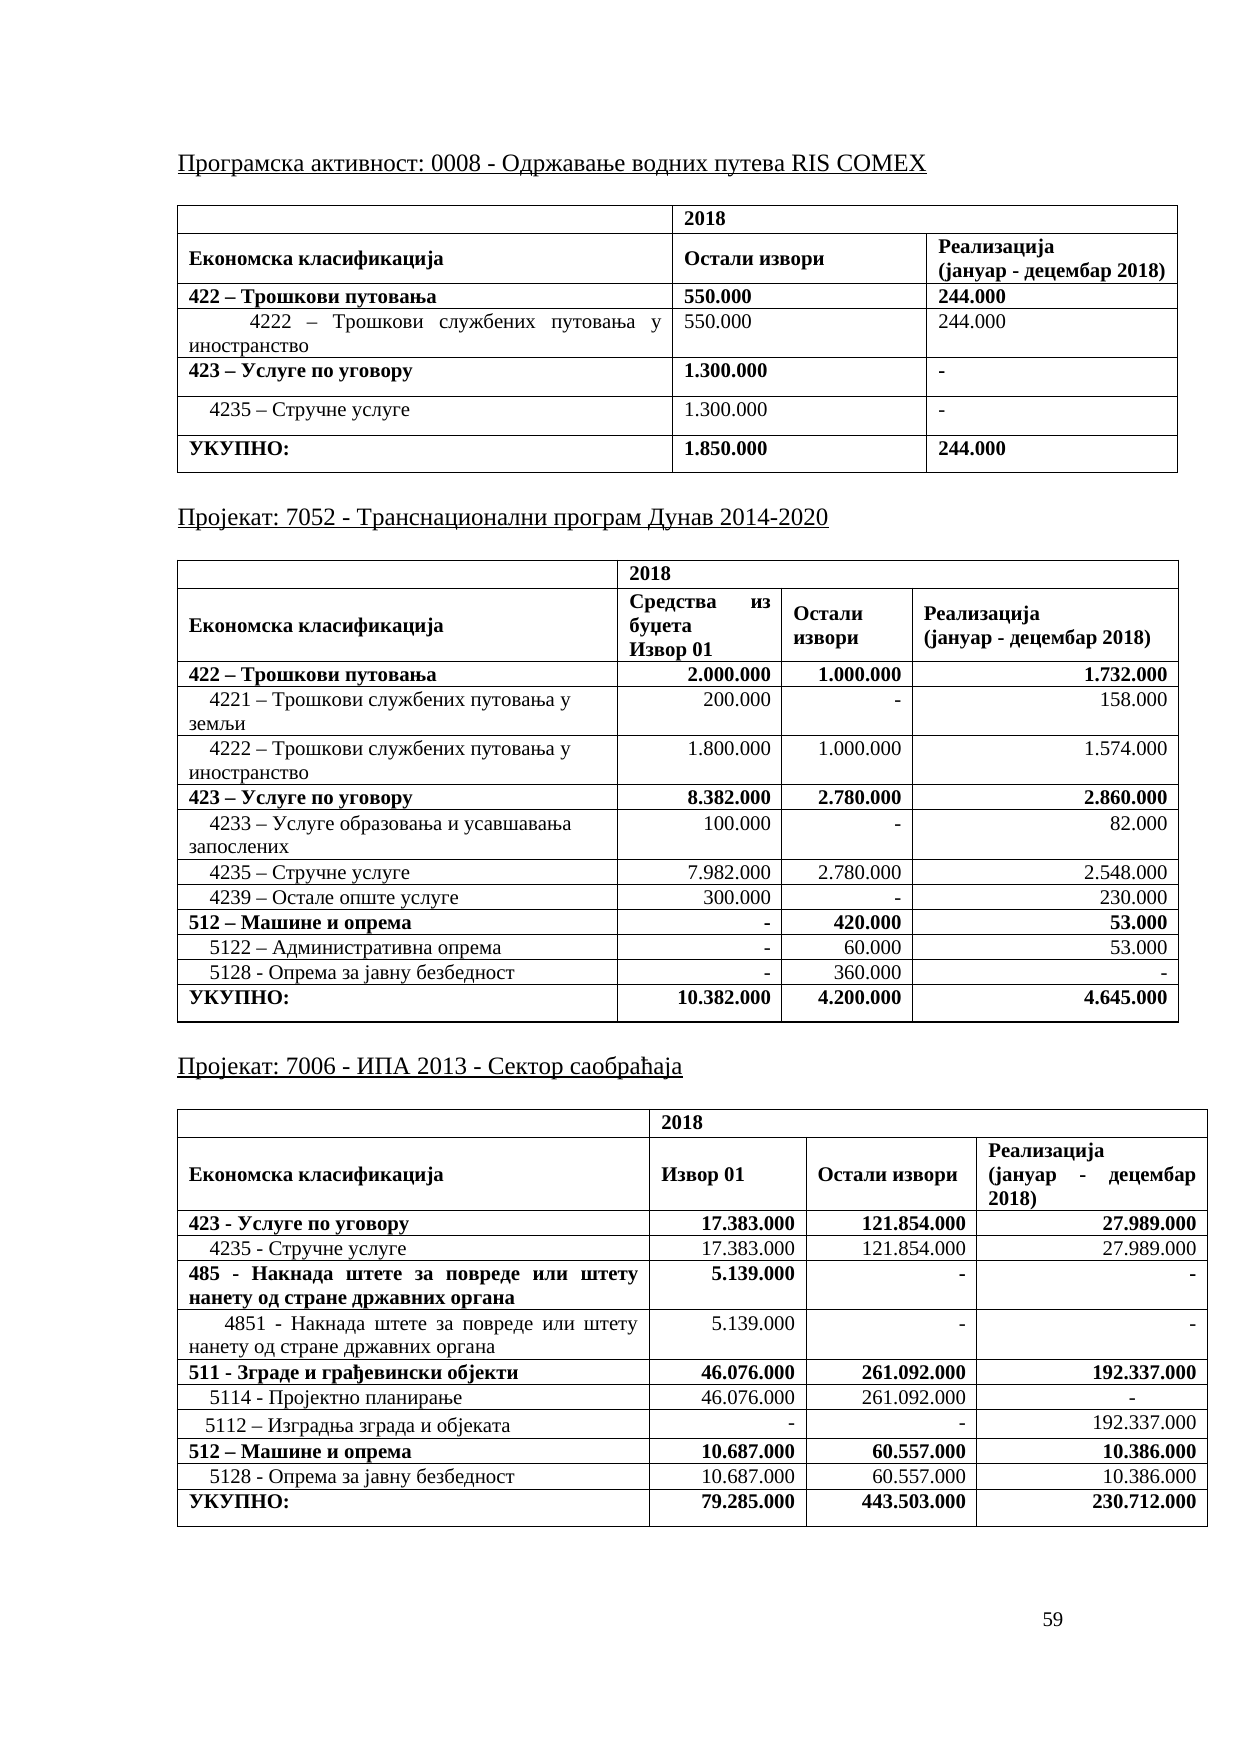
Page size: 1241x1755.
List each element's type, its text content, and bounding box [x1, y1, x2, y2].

table_cell 79.285.000 [650, 1490, 806, 1526]
table_cell 17.383.000 [650, 1211, 806, 1235]
table_cell 300.000 [618, 885, 781, 909]
table_cell - [977, 1261, 1207, 1309]
table_cell 1.300.000 [673, 397, 926, 435]
table_cell 443.503.000 [807, 1490, 976, 1526]
table_cell 550.000 [673, 309, 926, 357]
table_cell 4851 - Накнада штете за повреде или штету нанету од стране државних органа [178, 1310, 649, 1358]
table_cell Реализациja (јануар - децембар 2018) [913, 589, 1178, 661]
table_cell 261.092.000 [807, 1360, 976, 1384]
table_cell - [782, 885, 912, 909]
table_cell 60.000 [782, 935, 912, 959]
table_cell 1.850.000 [673, 436, 926, 472]
table_cell 230.712.000 [977, 1490, 1207, 1526]
table_cell УКУПНО: [178, 985, 617, 1021]
table_cell 2.548.000 [913, 860, 1178, 884]
table_header 2018 [618, 561, 1178, 588]
table_cell 261.092.000 [807, 1385, 976, 1409]
table_cell Остали извори [807, 1138, 976, 1210]
table_cell 4.200.000 [782, 985, 912, 1021]
table_header [178, 1110, 649, 1137]
table_cell - [807, 1410, 976, 1438]
text Програмска активност: 0008 - Одржавање водних путева RIS COMEX [177, 148, 1063, 176]
table_cell 158.000 [913, 687, 1178, 735]
table_cell - [927, 397, 1177, 435]
table_cell 10.386.000 [977, 1464, 1207, 1488]
table_cell 512 – Машине и опрема [178, 910, 617, 934]
table_cell Средства из буџета Извор 01 [618, 589, 781, 661]
table_cell 1.300.000 [673, 358, 926, 396]
table_cell 5122 – Административна опрема [178, 935, 617, 959]
table_cell 4222 – Трошкови службених путовања у иностранство [178, 736, 617, 784]
table_cell 423 – Услуге по уговору [178, 785, 617, 809]
table_cell 244.000 [927, 284, 1177, 308]
table_cell 1.800.000 [618, 736, 781, 784]
table_cell - [807, 1310, 976, 1358]
table_cell 121.854.000 [807, 1236, 976, 1260]
table_cell 8.382.000 [618, 785, 781, 809]
table_cell 423 – Услуге по уговору [178, 358, 672, 396]
table_cell 2.000.000 [618, 662, 781, 686]
table_cell 60.557.000 [807, 1439, 976, 1463]
table_cell - [913, 960, 1178, 984]
table_header 2018 [650, 1110, 1207, 1137]
table_cell - [782, 810, 912, 858]
table_cell - [782, 687, 912, 735]
table_cell 1.000.000 [782, 736, 912, 784]
table_cell 4235 - Стручне услуге [178, 1236, 649, 1260]
table_cell 27.989.000 [977, 1236, 1207, 1260]
table_header [178, 561, 617, 588]
text Пројекат: 7006 - ИПА 2013 - Сектор саобраћаја [177, 1051, 1063, 1080]
table_cell 53.000 [913, 910, 1178, 934]
table_cell 422 – Трошкови путовања [178, 662, 617, 686]
table_cell 10.382.000 [618, 985, 781, 1021]
table_cell 200.000 [618, 687, 781, 735]
table_cell 1.574.000 [913, 736, 1178, 784]
table_cell Остали извори [673, 234, 926, 282]
table_cell Економска класификација [178, 589, 617, 661]
table_cell 17.383.000 [650, 1236, 806, 1260]
table_cell Економска класификација [178, 1138, 649, 1210]
table_cell 5.139.000 [650, 1310, 806, 1358]
table_cell Извор 01 [650, 1138, 806, 1210]
table_cell 60.557.000 [807, 1464, 976, 1488]
table_cell 4222 – Трошкови службених путовања у иностранство [178, 309, 672, 357]
table_cell - [618, 935, 781, 959]
table_cell - [807, 1261, 976, 1309]
text Пројекат: 7052 - Транснационални програм Дунав 2014-2020 [177, 502, 1063, 531]
table_cell 4239 – Остале опште услуге [178, 885, 617, 909]
table_cell 1.732.000 [913, 662, 1178, 686]
table_cell 2.780.000 [782, 860, 912, 884]
table_cell Реализациja (јануар - децембар 2018) [927, 234, 1177, 282]
table_cell 550.000 [673, 284, 926, 308]
table_cell - [618, 910, 781, 934]
table_cell - [977, 1310, 1207, 1358]
table_cell 4235 – Стручне услуге [178, 397, 672, 435]
table_cell УКУПНО: [178, 1490, 649, 1526]
table_cell 192.337.000 [977, 1410, 1207, 1438]
table_cell Реализациja (јануар - децембар 2018) [977, 1138, 1207, 1210]
table_cell 100.000 [618, 810, 781, 858]
table_cell 27.989.000 [977, 1211, 1207, 1235]
table_cell 4.645.000 [913, 985, 1178, 1021]
table_cell 244.000 [927, 436, 1177, 472]
table_cell 10.687.000 [650, 1439, 806, 1463]
table_cell 244.000 [927, 309, 1177, 357]
table_cell 422 – Трошкови путовања [178, 284, 672, 308]
table_cell 4235 – Стручне услуге [178, 860, 617, 884]
table_cell 5128 - Опрема за јавну безбедност [178, 1464, 649, 1488]
table_cell Економска класификација [178, 234, 672, 282]
table_cell - [977, 1385, 1207, 1409]
table_cell 121.854.000 [807, 1211, 976, 1235]
table_cell 511 - Зграде и грађевински објекти [178, 1360, 649, 1384]
table_cell 423 - Услуге по уговору [178, 1211, 649, 1235]
table_header [178, 206, 672, 233]
table_cell 2.780.000 [782, 785, 912, 809]
table_cell 7.982.000 [618, 860, 781, 884]
table_cell - [927, 358, 1177, 396]
table_cell 5114 - Пројектно планирање [178, 1385, 649, 1409]
table_cell - [650, 1410, 806, 1438]
table_cell 46.076.000 [650, 1360, 806, 1384]
table_cell 230.000 [913, 885, 1178, 909]
table_cell 485 - Накнада штете за повреде или штету нанету од стране државних органа [178, 1261, 649, 1309]
table_cell 5112 – Изградња зграда и објеката [178, 1410, 649, 1438]
table_cell - [618, 960, 781, 984]
table_cell 53.000 [913, 935, 1178, 959]
table_cell 10.386.000 [977, 1439, 1207, 1463]
table_cell 512 – Машине и опрема [178, 1439, 649, 1463]
table_cell 82.000 [913, 810, 1178, 858]
table_header 2018 [673, 206, 1177, 233]
table_cell 192.337.000 [977, 1360, 1207, 1384]
table_cell Остали извори [782, 589, 912, 661]
table_cell УКУПНО: [178, 436, 672, 472]
table_cell 420.000 [782, 910, 912, 934]
table_cell 5128 - Опрема за јавну безбедност [178, 960, 617, 984]
table_cell 4233 – Услуге образовања и усавшавања запослених [178, 810, 617, 858]
table_cell 2.860.000 [913, 785, 1178, 809]
table_cell 360.000 [782, 960, 912, 984]
table_cell 10.687.000 [650, 1464, 806, 1488]
table_cell 5.139.000 [650, 1261, 806, 1309]
table_cell 46.076.000 [650, 1385, 806, 1409]
table_cell 1.000.000 [782, 662, 912, 686]
table_cell 4221 – Трошкови службених путовања у земљи [178, 687, 617, 735]
